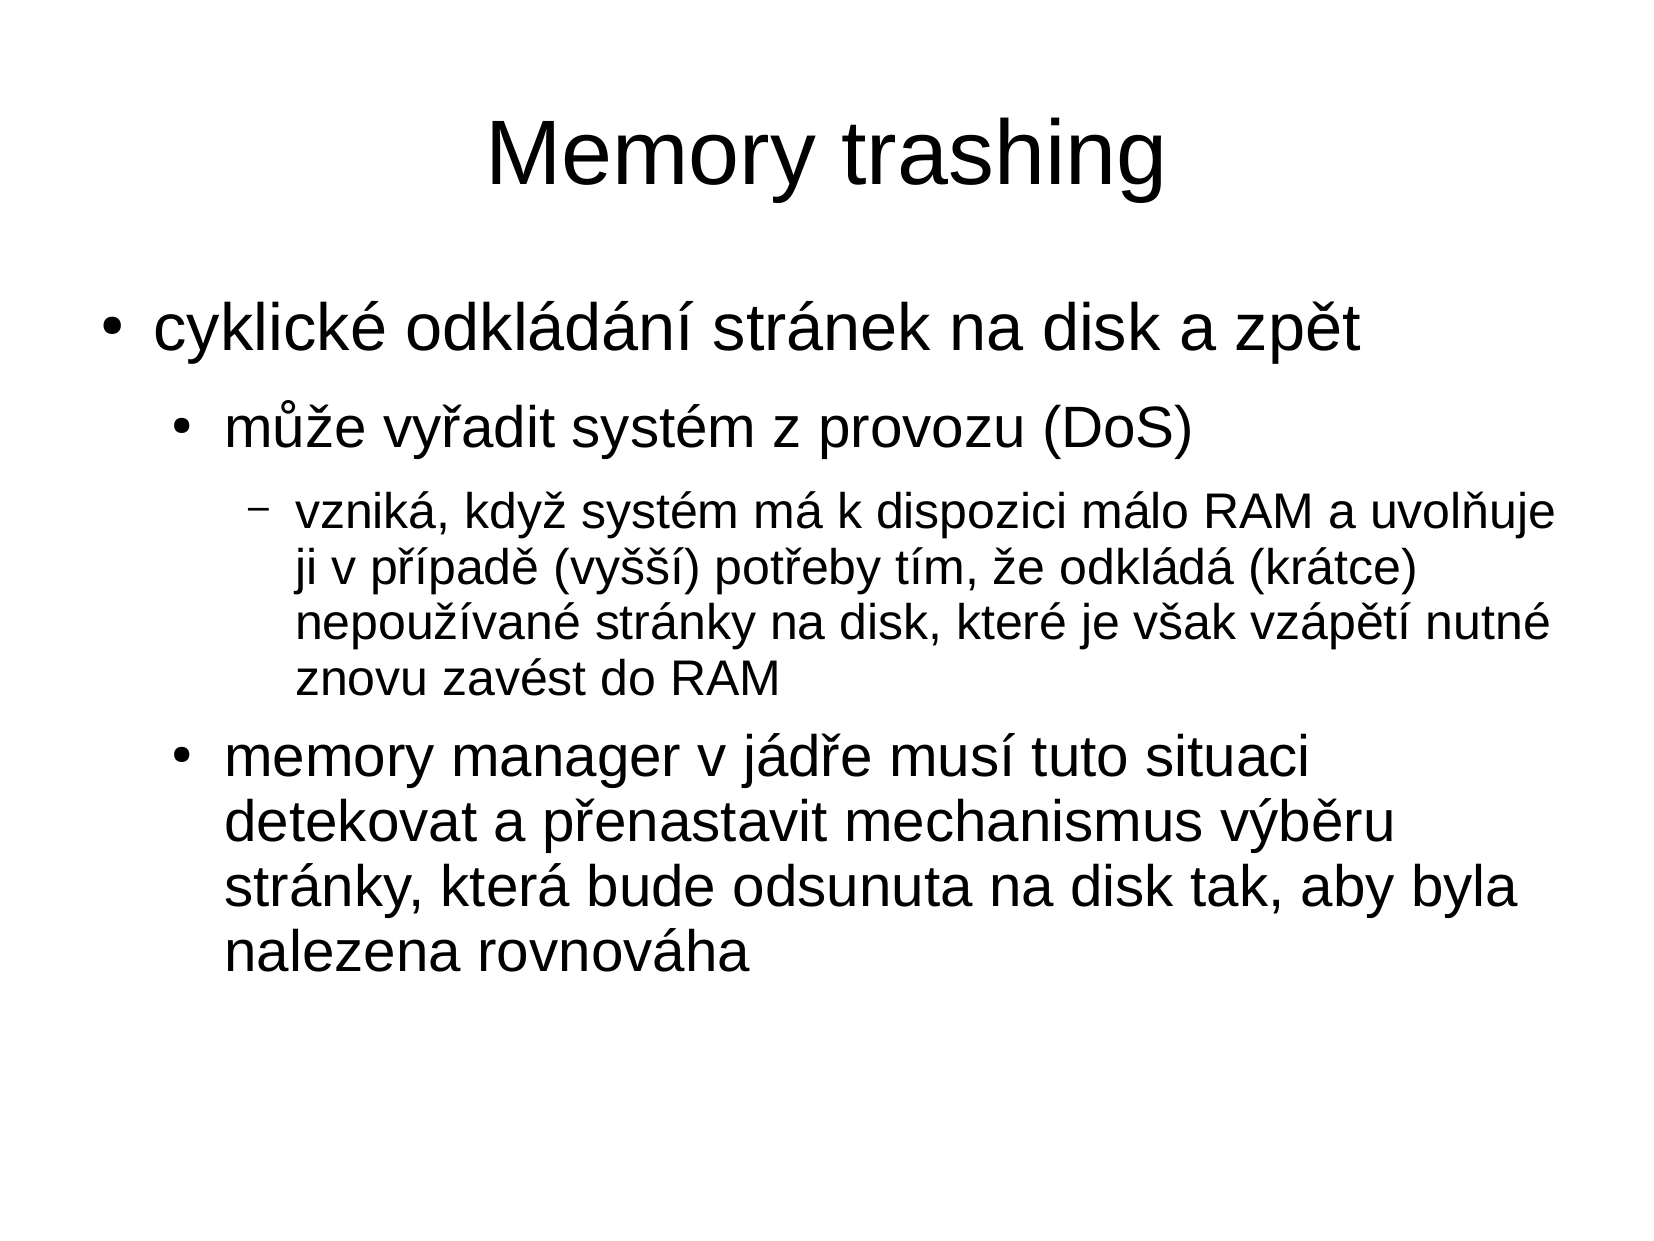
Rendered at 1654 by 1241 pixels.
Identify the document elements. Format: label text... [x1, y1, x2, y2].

list cyklické odkládání stránek na disk a zpět může vyřadit systém z provozu (DoS) vzniká, když systém má k dispozici málo RAM a uvolňuje ji v případě (vyšší) potřeby tím, že odkládá (krátce) nepoužívané stránky na disk, které je však vzápětí nutné znovu zavést do RAM memory manager v jádře musí tuto situaci detekovat a přenastavit mechanismus výběru stránky, která bude odsunuta na disk tak, aby byla nalezena rovnováha [82, 290, 1571, 1010]
title Memory trashing [82, 49, 1571, 257]
